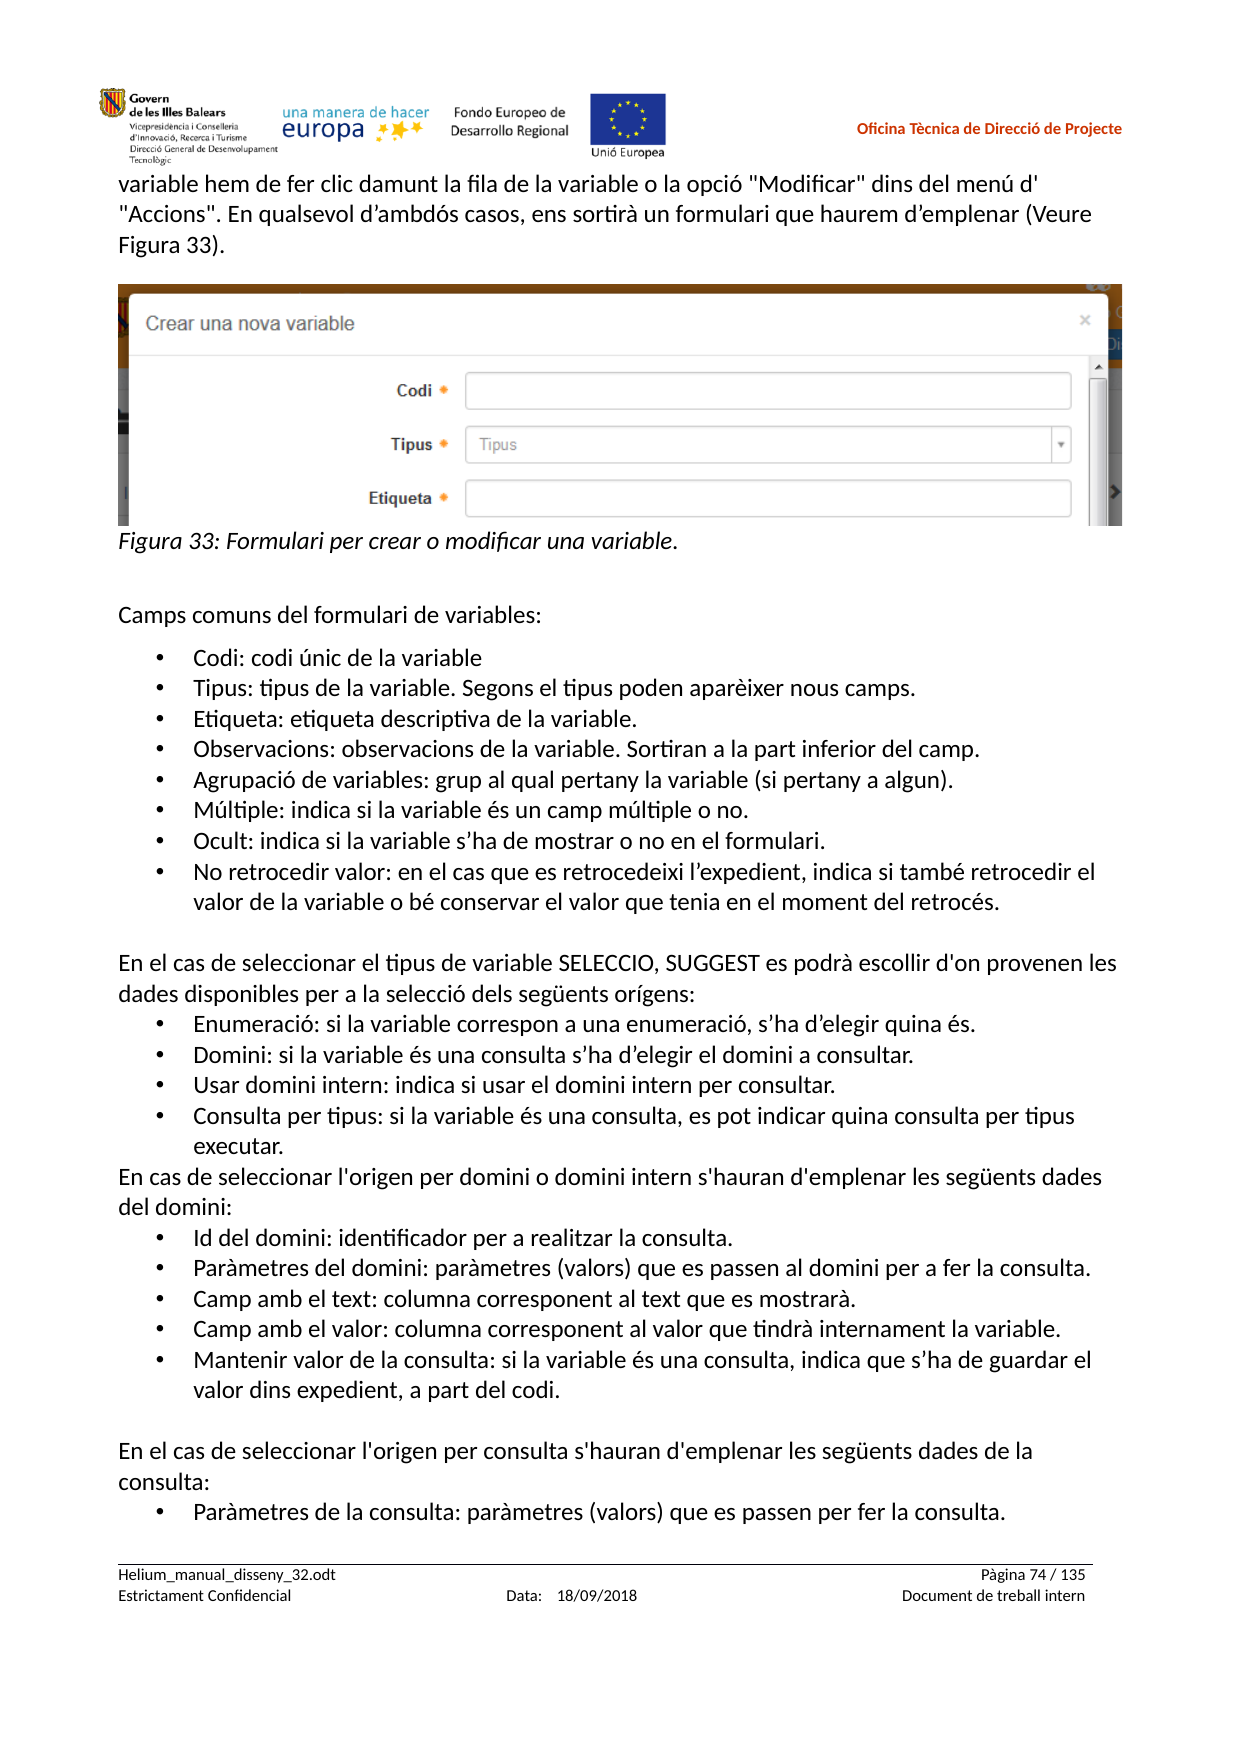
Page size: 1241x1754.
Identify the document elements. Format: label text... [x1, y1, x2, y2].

text Figura 33: Formulari per crear o modificar una variable. [118, 526, 1122, 556]
list Paràmetres del domini: paràmetres (valors) que es passen al domini per a fer la consulta. [156, 1252, 1122, 1283]
list Mantenir valor de la consulta: si la variable és una consulta, indica que s’ha de guardar el valor dins expedient, a part del codi. [156, 1344, 1122, 1405]
list Ocult: indica si la variable s’ha de mostrar o no en el formulari. [156, 825, 1122, 856]
list Codi: codi únic de la variable [156, 642, 1122, 672]
text Camps comuns del formulari de variables: [118, 599, 1122, 629]
list Etiqueta: etiqueta descriptiva de la variable. [156, 703, 1122, 733]
list Camp amb el text: columna corresponent al text que es mostrarà. [156, 1283, 1122, 1313]
list Id del domini: identificador per a realitzar la consulta. [156, 1222, 1122, 1252]
text variable hem de fer clic damunt la fila de la variable o la opció "Modificar" dins del menú d' "Accions". En qualsevol d’ambdós casos, ens sortirà un formulari que haurem d’emplenar (Veure Figura 33). [118, 168, 1122, 259]
picture [118, 284, 1123, 526]
list Usar domini intern: indica si usar el domini intern per consultar. [156, 1069, 1122, 1100]
picture [99, 87, 668, 166]
list Paràmetres de la consulta: paràmetres (valors) que es passen per fer la consulta. [156, 1497, 1122, 1527]
list Tipus: tipus de la variable. Segons el tipus poden aparèixer nous camps. [156, 672, 1122, 703]
list Agrupació de variables: grup al qual pertany la variable (si pertany a algun). [156, 764, 1122, 794]
list Camp amb el valor: columna corresponent al valor que tindrà internament la variable. [156, 1313, 1122, 1344]
list Observacions: observacions de la variable. Sortiran a la part inferior del camp. [156, 733, 1122, 764]
list Domini: si la variable és una consulta s’ha d’elegir el domini a consultar. [156, 1039, 1122, 1069]
list Enumeració: si la variable correspon a una enumeració, s’ha d’elegir quina és. [156, 1008, 1122, 1039]
list No retrocedir valor: en el cas que es retrocedeixi l’expedient, indica si també retrocedir el valor de la variable o bé conservar el valor que tenia en el moment del retrocés. [156, 856, 1122, 917]
text En el cas de seleccionar el tipus de variable SELECCIO, SUGGEST es podrà escollir d'on provenen les dades disponibles per a la selecció dels següents orígens: [118, 947, 1122, 1008]
text En cas de seleccionar l'origen per domini o domini intern s'hauran d'emplenar les següents dades del domini: [118, 1161, 1122, 1222]
list Múltiple: indica si la variable és un camp múltiple o no. [156, 794, 1122, 825]
list Consulta per tipus: si la variable és una consulta, es pot indicar quina consulta per tipus executar. [156, 1100, 1122, 1161]
text En el cas de seleccionar l'origen per consulta s'hauran d'emplenar les següents dades de la consulta: [118, 1436, 1122, 1497]
